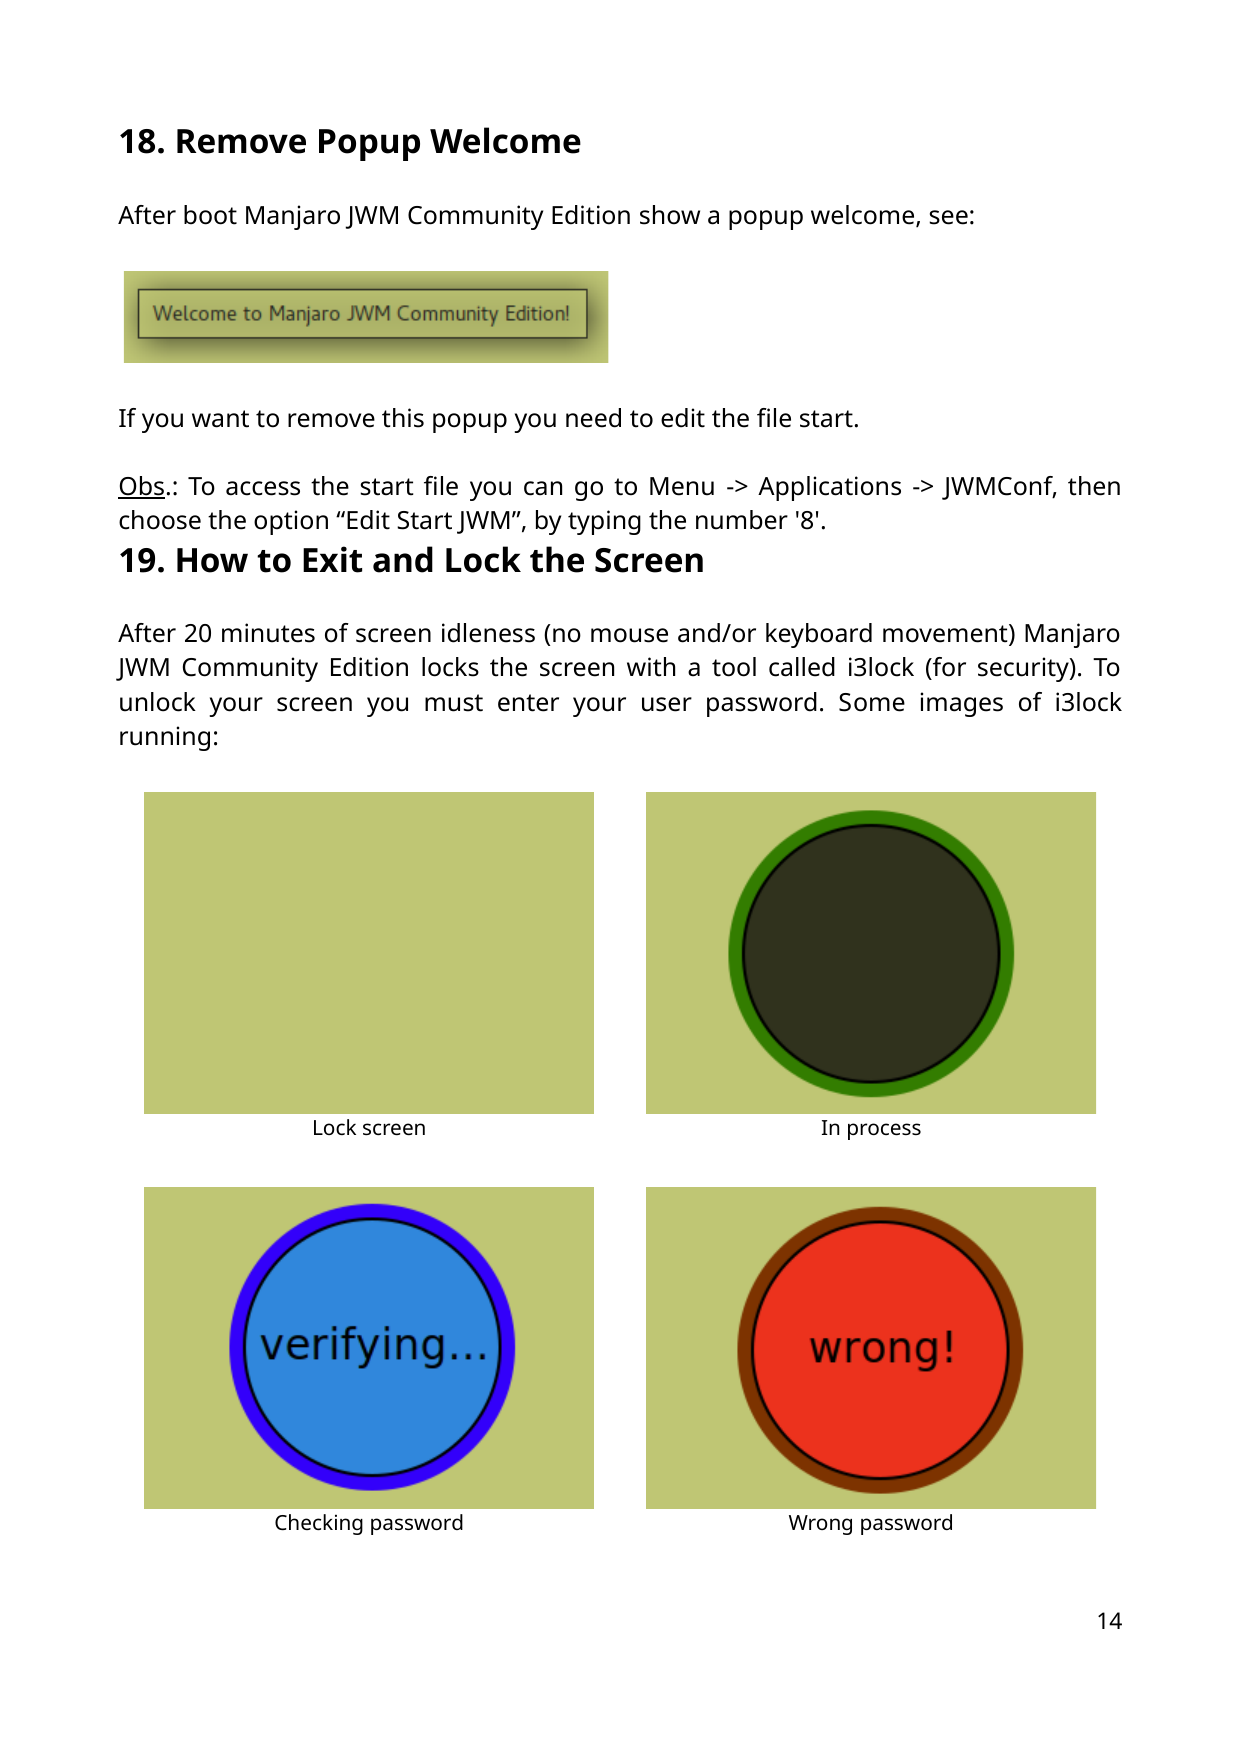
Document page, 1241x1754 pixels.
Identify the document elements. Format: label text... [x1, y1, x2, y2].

subtitle 18. Remove Popup Welcome [118, 118, 1122, 163]
picture [646, 1187, 1097, 1509]
table_header Lock screen [118, 786, 620, 1147]
picture [123, 271, 609, 363]
table_header Checking password [118, 1181, 620, 1542]
table_header Wrong password [620, 1181, 1122, 1542]
picture [646, 792, 1097, 1114]
table_header [118, 266, 1122, 366]
table_header In process [620, 786, 1122, 1147]
text Obs.: To access the start file you can go to Menu -> Applications -> JWMConf, then choose the option “Edit Start JWM”, by typing the number '8'. [118, 468, 1122, 537]
subtitle 19. How to Exit and Lock the Screen [118, 537, 1122, 582]
text After boot Manjaro JWM Community Edition show a popup welcome, see: [118, 198, 1122, 232]
text After 20 minutes of screen idleness (no mouse and/or keyboard movement) Manjaro JWM Community Edition locks the screen with a tool called i3lock (for security). To unlock your screen you must enter your user password. Some images of i3lock running: [118, 616, 1122, 752]
text If you want to remove this popup you need to edit the file start. [118, 366, 1122, 434]
picture [144, 792, 594, 1114]
picture [144, 1187, 594, 1509]
